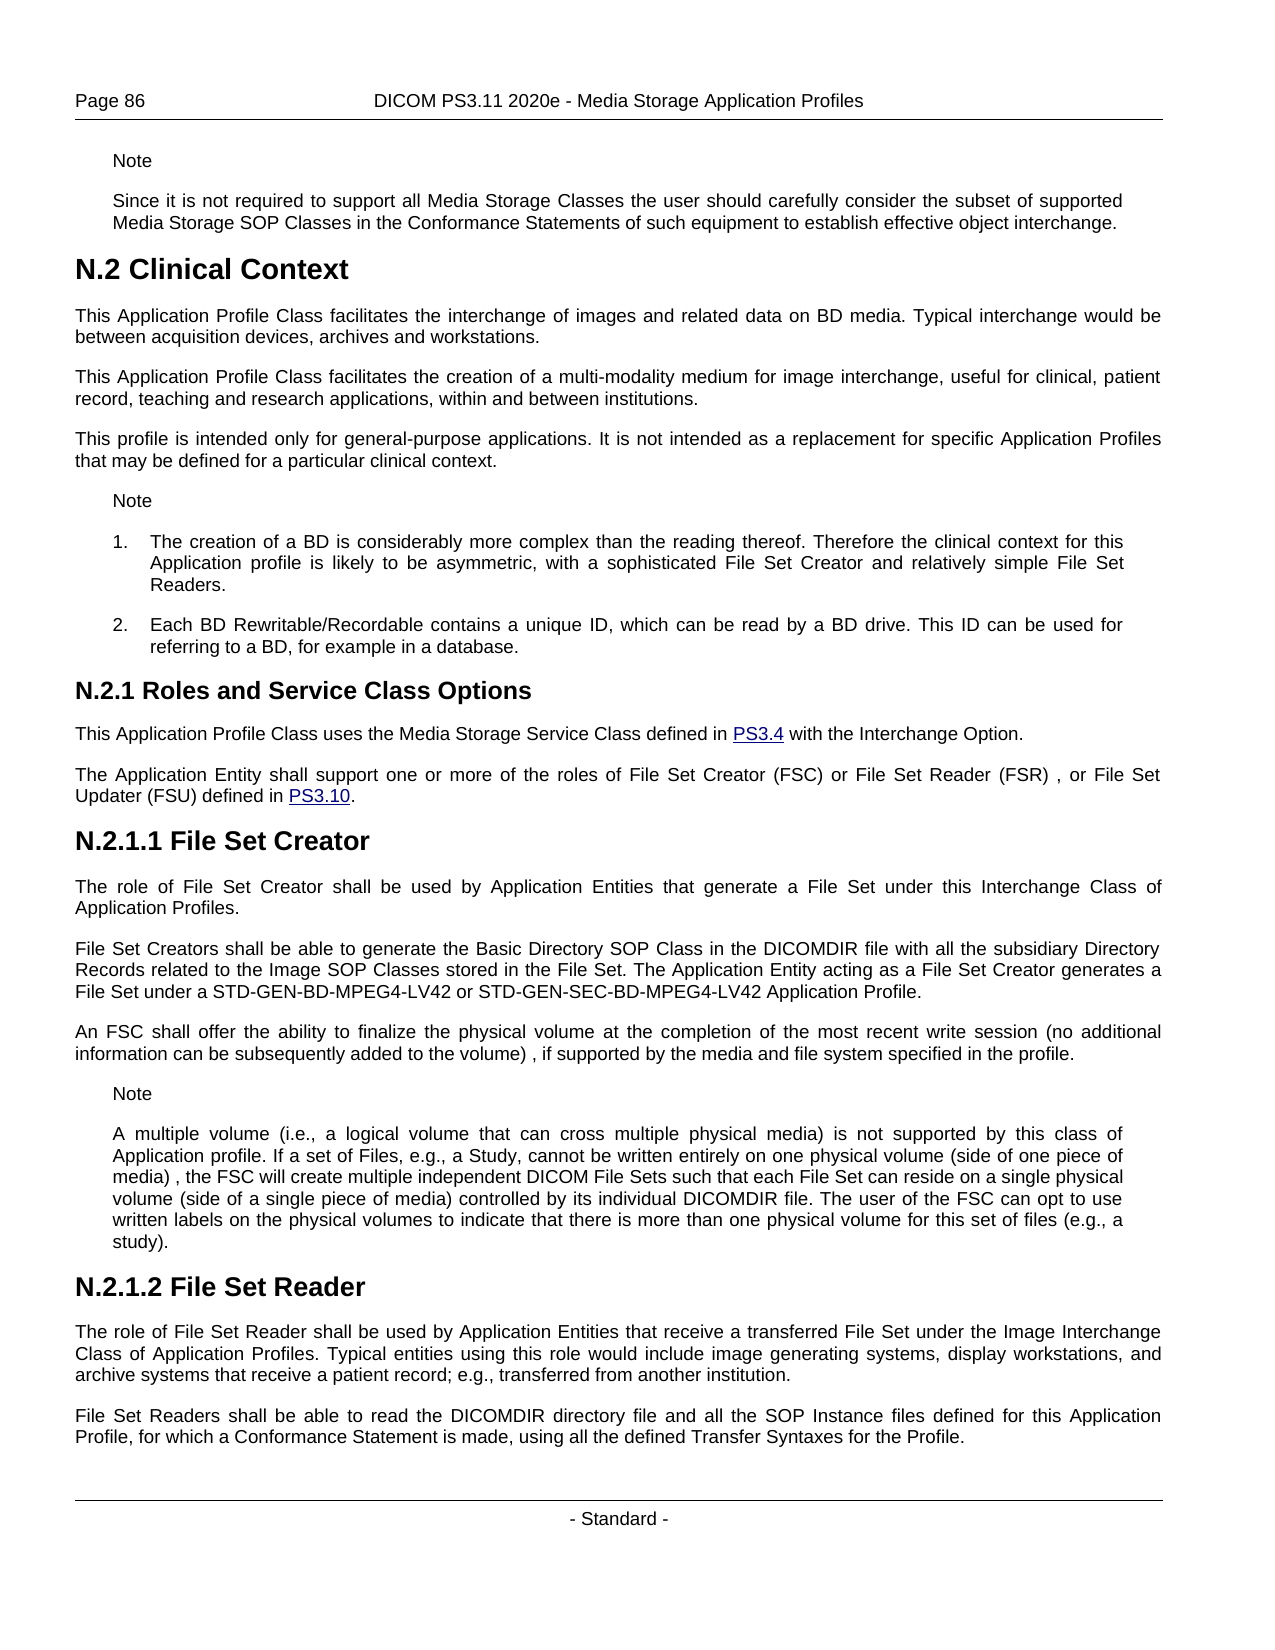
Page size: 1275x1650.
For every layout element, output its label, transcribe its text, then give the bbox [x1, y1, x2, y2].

text An FSC shall offer the ability to finalize the physical volume at the completion of the most recent write session (no additional information can be subsequently added to the volume) , if supported by the media and file system specified in the profile. [75, 1021, 1162, 1064]
text File Set Creators shall be able to generate the Basic Directory SOP Class in the DICOMDIR file with all the subsidiary Directory Records related to the Image SOP Classes stored in the File Set. The Application Entity acting as a File Set Creator generates a File Set under a STD-GEN-BD-MPEG4-LV42 or STD-GEN-SEC-BD-MPEG4-LV42 Application Profile. [75, 937, 1162, 1002]
text N.2.1.1 File Set Creator [75, 825, 1162, 857]
text Note [112, 490, 1125, 512]
text This Application Profile Class facilitates the creation of a multi-modality medium for image interchange, useful for clinical, patient record, teaching and research applications, within and between institutions. [75, 366, 1162, 409]
text This profile is intended only for general-purpose applications. It is not intended as a replacement for specific Application Profiles that may be defined for a particular clinical context. [75, 428, 1162, 471]
text File Set Readers shall be able to read the DICOMDIR directory file and all the SOP Instance files defined for this Application Profile, for which a Conformance Statement is made, using all the defined Transfer Syntaxes for the Profile. [75, 1404, 1162, 1448]
text This Application Profile Class facilitates the interchange of images and related data on BD media. Typical interchange would be between acquisition devices, archives and workstations. [75, 304, 1162, 348]
text N.2.1 Roles and Service Class Options [75, 676, 1162, 704]
text Since it is not required to support all Media Storage Classes the user should carefully consider the subset of supported Media Storage SOP Classes in the Conformance Statements of such equipment to establish effective object interchange. [112, 190, 1125, 233]
text N.2.1.2 File Set Reader [75, 1271, 1162, 1302]
text Note [112, 150, 1125, 172]
text The role of File Set Creator shall be used by Application Entities that generate a File Set under this Interchange Class of Application Profiles. [75, 875, 1162, 918]
text N.2 Clinical Context [75, 252, 1162, 286]
text The Application Entity shall support one or more of the roles of File Set Creator (FSC) or File Set Reader (FSR) , or File Set Updater (FSU) defined in PS3.10. [75, 763, 1162, 807]
text A multiple volume (i.e., a logical volume that can cross multiple physical media) is not supported by this class of Application profile. If a set of Files, e.g., a Study, cannot be written entirely on one physical volume (side of one piece of media) , the FSC will create multiple independent DICOM File Sets such that each File Set can reside on a single physical volume (side of a single piece of media) controlled by its individual DICOMDIR file. The user of the FSC can opt to use written labels on the physical volumes to indicate that there is more than one physical volume for this set of files (e.g., a study). [112, 1123, 1125, 1252]
text The role of File Set Reader shall be used by Application Entities that receive a transferred File Set under the Image Interchange Class of Application Profiles. Typical entities using this role would include image generating systems, display workstations, and archive systems that receive a patient record; e.g., transferred from another institution. [75, 1321, 1162, 1386]
text 1. The creation of a BD is considerably more complex than the reading thereof. Therefore the clinical context for this Application profile is likely to be asymmetric, with a sophisticated File Set Creator and relatively simple File Set Readers. [112, 530, 1125, 595]
text This Application Profile Class uses the Media Storage Service Class defined in PS3.4 with the Interchange Option. [75, 723, 1162, 745]
text Note [112, 1083, 1125, 1104]
text 2. Each BD Rewritable/Recordable contains a unique ID, which can be read by a BD drive. This ID can be used for referring to a BD, for example in a database. [112, 614, 1125, 657]
